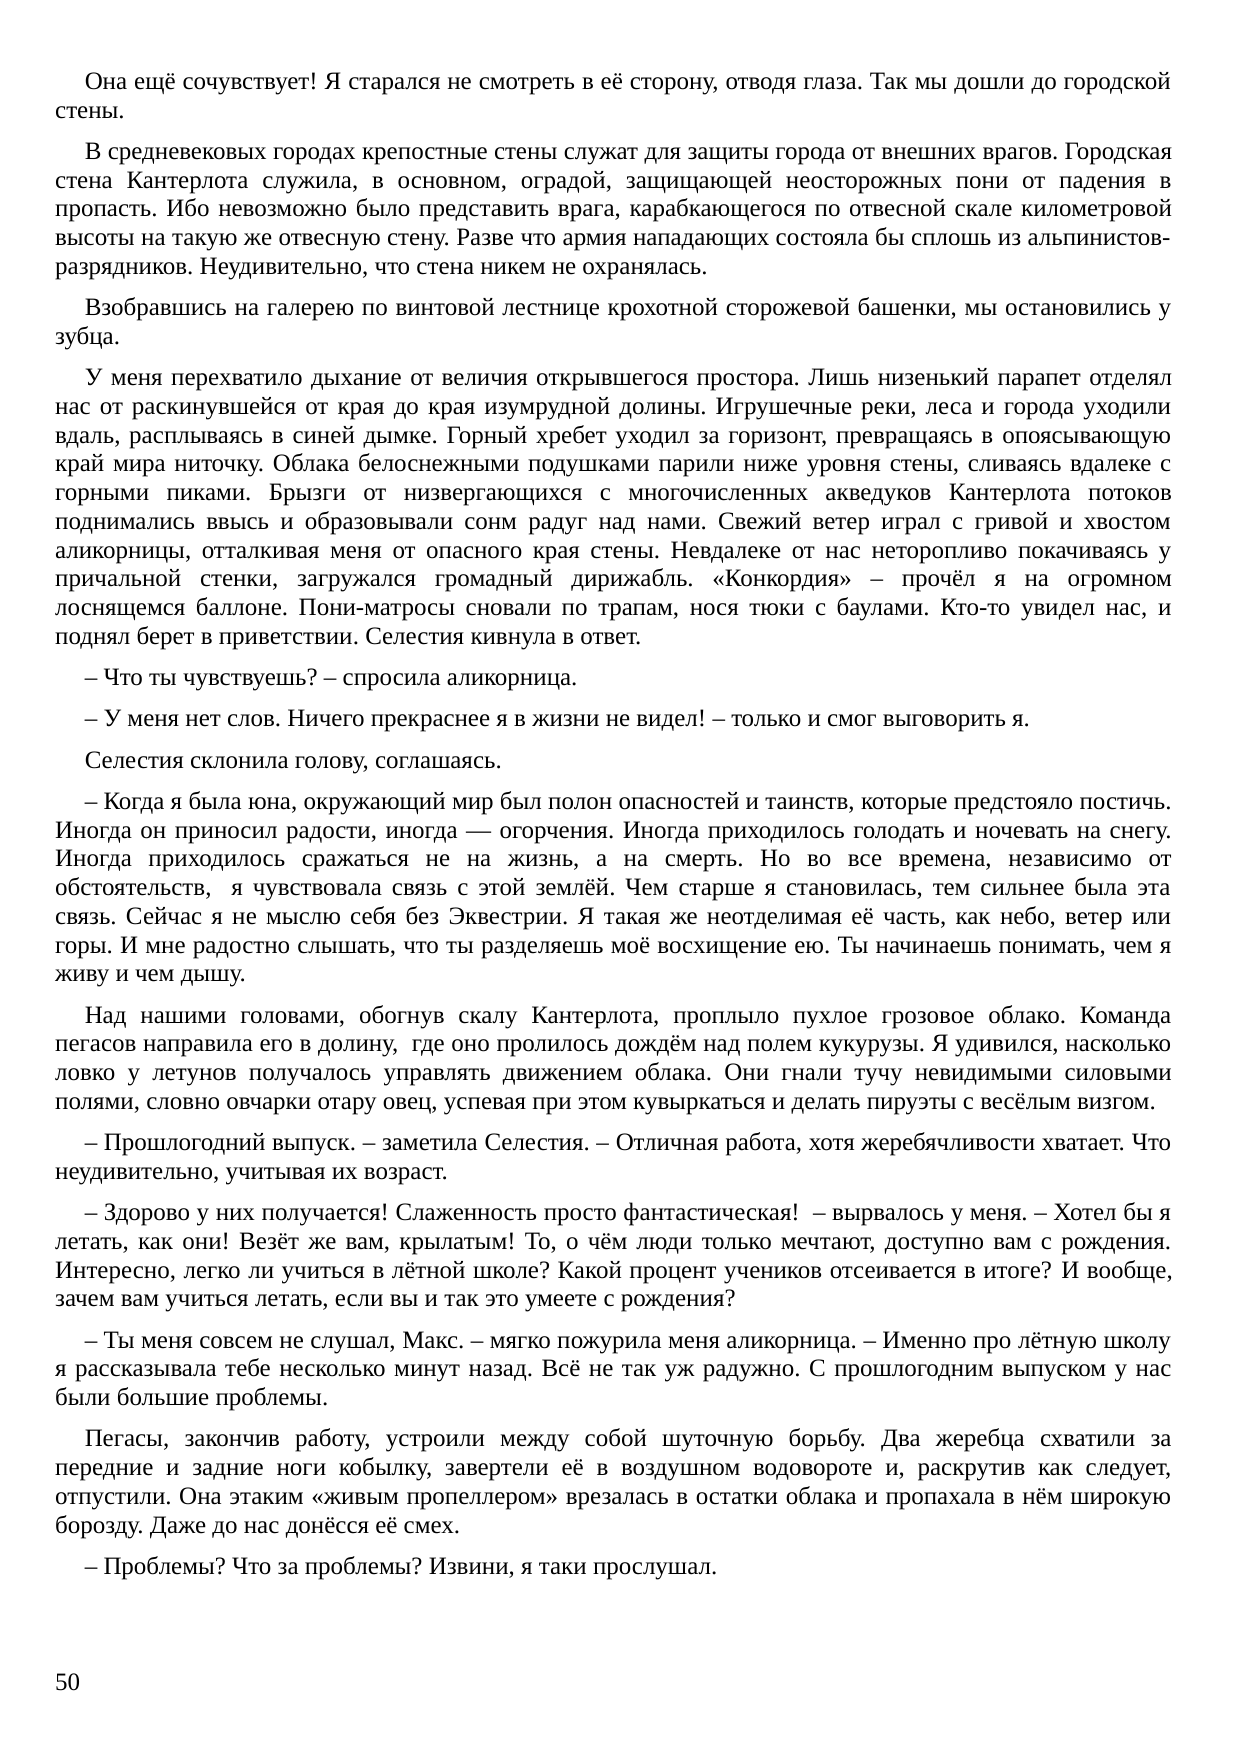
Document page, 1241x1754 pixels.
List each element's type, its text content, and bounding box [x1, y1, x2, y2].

text Селестия склонила голову, соглашаясь. [55, 745, 1173, 773]
text Пегасы, закончив работу, устроили между собой шуточную борьбу. Два жеребца схватили за передние и задние ноги кобылку, завертели её в воздушном водовороте и, раскрутив как следует, отпустили. Она этаким «живым пропеллером» врезалась в остатки облака и пропахала в нём широкую борозду. Даже до нас донёсся её смех. [55, 1423, 1173, 1538]
text – Здорово у них получается! Слаженность просто фантастическая! – вырвалось у меня. – Хотел бы я летать, как они! Везёт же вам, крылатым! То, о чём люди только мечтают, доступно вам с рождения. Интересно, легко ли учиться в лётной школе? Какой процент учеников отсеивается в итоге? И вообще, зачем вам учиться летать, если вы и так это умеете с рождения? [55, 1197, 1173, 1312]
text – Что ты чувствуешь? – спросила аликорница. [55, 662, 1173, 691]
text Над нашими головами, обогнув скалу Кантерлота, проплыло пухлое грозовое облако. Команда пегасов направила его в долину, где оно пролилось дождём над полем кукурузы. Я удивился, насколько ловко у летунов получалось управлять движением облака. Они гнали тучу невидимыми силовыми полями, словно овчарки отару овец, успевая при этом кувыркаться и делать пируэты с весёлым визгом. [55, 1000, 1173, 1115]
text В средневековых городах крепостные стены служат для защиты города от внешних врагов. Городская стена Кантерлота служила, в основном, оградой, защищающей неосторожных пони от падения в пропасть. Ибо невозможно было представить врага, карабкающегося по отвесной скале километровой высоты на такую же отвесную стену. Разве что армия нападающих состояла бы сплошь из альпинистов-разрядников. Неудивительно, что стена никем не охранялась. [55, 136, 1173, 280]
text – У меня нет слов. Ничего прекраснее я в жизни не видел! – только и смог выговорить я. [55, 703, 1173, 732]
text – Прошлогодний выпуск. – заметила Селестия. – Отличная работа, хотя жеребячливости хватает. Что неудивительно, учитывая их возраст. [55, 1127, 1173, 1185]
text Она ещё сочувствует! Я старался не смотреть в её сторону, отводя глаза. Так мы дошли до городской стены. [55, 66, 1173, 123]
text У меня перехватило дыхание от величия открывшегося простора. Лишь низенький парапет отделял нас от раскинувшейся от края до края изумрудной долины. Игрушечные реки, леса и города уходили вдаль, расплываясь в синей дымке. Горный хребет уходил за горизонт, превращаясь в опоясывающую край мира ниточку. Облака белоснежными подушками парили ниже уровня стены, сливаясь вдалеке с горными пиками. Брызги от низвергающихся с многочисленных акведуков Кантерлота потоков поднимались ввысь и образовывали сонм радуг над нами. Свежий ветер играл с гривой и хвостом аликорницы, отталкивая меня от опасного края стены. Невдалеке от нас неторопливо покачиваясь у причальной стенки, загружался громадный дирижабль. «Конкордия» – прочёл я на огромном лоснящемся баллоне. Пони-матросы сновали по трапам, нося тюки с баулами. Кто-то увидел нас, и поднял берет в приветствии. Селестия кивнула в ответ. [55, 362, 1173, 650]
text Взобравшись на галерею по винтовой лестнице крохотной сторожевой башенки, мы остановились у зубца. [55, 292, 1173, 350]
text – Проблемы? Что за проблемы? Извини, я таки прослушал. [55, 1551, 1173, 1580]
text – Когда я была юна, окружающий мир был полон опасностей и таинств, которые предстояло постичь. Иногда он приносил радости, иногда — огорчения. Иногда приходилось голодать и ночевать на снегу. Иногда приходилось сражаться не на жизнь, а на смерть. Но во все времена, независимо от обстоятельств, я чувствовала связь с этой землёй. Чем старше я становилась, тем сильнее была эта связь. Сейчас я не мыслю себя без Эквестрии. Я такая же неотделимая её часть, как небо, ветер или горы. И мне радостно слышать, что ты разделяешь моё восхищение ею. Ты начинаешь понимать, чем я живу и чем дышу. [55, 786, 1173, 987]
text – Ты меня совсем не слушал, Макс. – мягко пожурила меня аликорница. – Именно про лётную школу я рассказывала тебе несколько минут назад. Всё не так уж радужно. С прошлогодним выпуском у нас были большие проблемы. [55, 1325, 1173, 1411]
